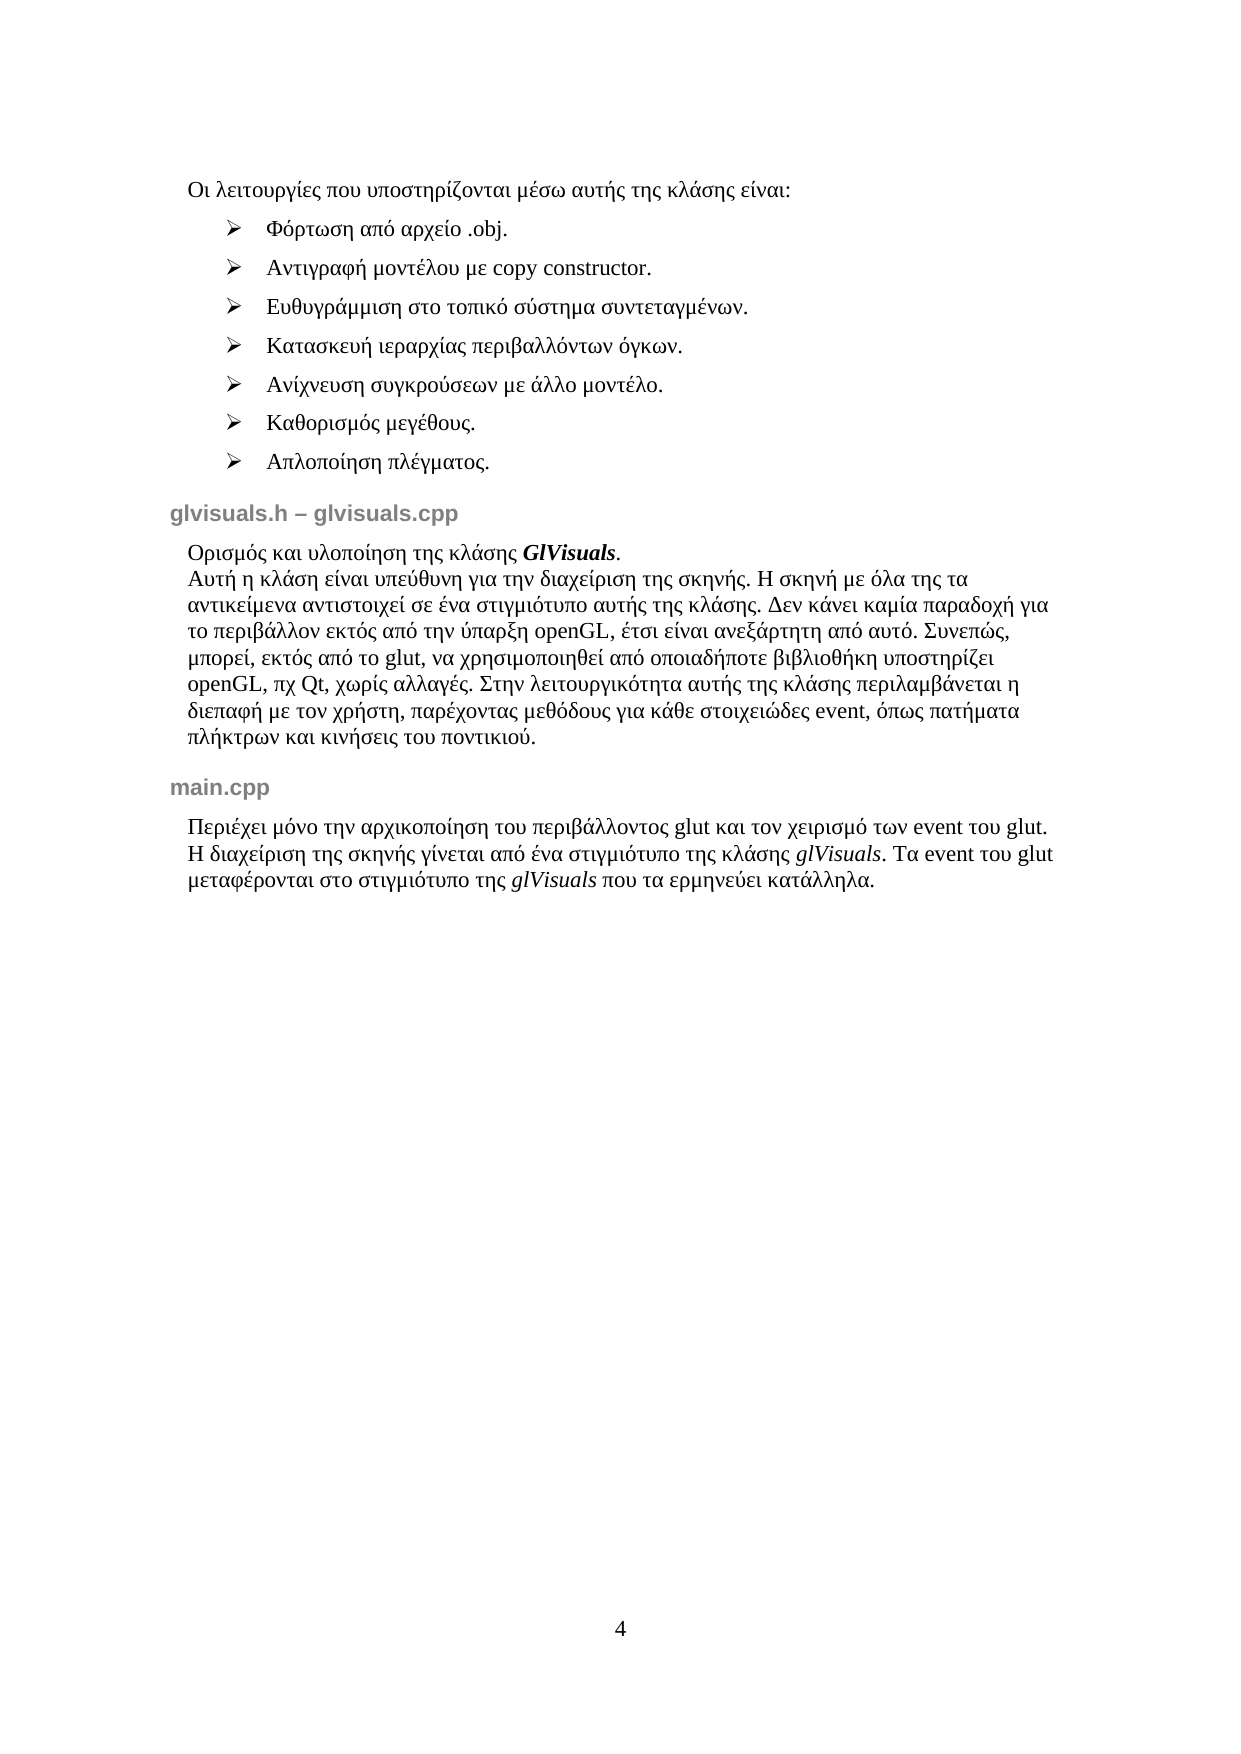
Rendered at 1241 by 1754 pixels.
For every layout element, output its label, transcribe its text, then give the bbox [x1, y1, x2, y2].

subtitle main.cpp [169, 774, 1053, 801]
list Απλοποίηση πλέγματος. [225, 448, 1053, 475]
text Ορισμός και υλοποίηση της κλάσης GlVisuals. Αυτή η κλάση είναι υπεύθυνη για την διαχείριση της σκηνής. Η σκηνή με όλα της τα αντικείμενα αντιστοιχεί σε ένα στιγμιότυπο αυτής της κλάσης. Δεν κάνει καμία παραδοχή για το περιβάλλον εκτός από την ύπαρξη openGL, έτσι είναι ανεξάρτητη από αυτό. Συνεπώς, μπορεί, εκτός από το glut, να χρησιμοποιηθεί από οποιαδήποτε βιβλιοθήκη υποστηρίζει openGL, πχ Qt, χωρίς αλλαγές. Στην λειτουργικότητα αυτής της κλάσης περιλαμβάνεται η διεπαφή με τον χρήστη, παρέχοντας μεθόδους για κάθε στοιχειώδες event, όπως πατήματα πλήκτρων και κινήσεις του ποντικιού. [187, 538, 1053, 749]
list Αντιγραφή μοντέλου με copy constructor. [225, 254, 1053, 280]
list Κατασκευή ιεραρχίας περιβαλλόντων όγκων. [225, 332, 1053, 358]
list Ευθυγράμμιση στο τοπικό σύστημα συντεταγμένων. [225, 293, 1053, 319]
list Ανίχνευση συγκρούσεων με άλλο μοντέλο. [225, 371, 1053, 397]
subtitle glvisuals.h – glvisuals.cpp [169, 500, 1053, 526]
list Καθορισμός μεγέθους. [225, 409, 1053, 436]
text Οι λειτουργίες που υποστηρίζονται μέσω αυτής της κλάσης είναι: [187, 150, 1053, 203]
text Περιέχει μόνο την αρχικοποίηση του περιβάλλοντος glut και τον χειρισμό των event του glut. Η διαχείριση της σκηνής γίνεται από ένα στιγμιότυπο της κλάσης glVisuals. Τα event του glut μεταφέρονται στο στιγμιότυπο της glVisuals που τα ερμηνεύει κατάλληλα. [187, 813, 1053, 892]
list Φόρτωση από αρχείο .obj. [225, 215, 1053, 242]
